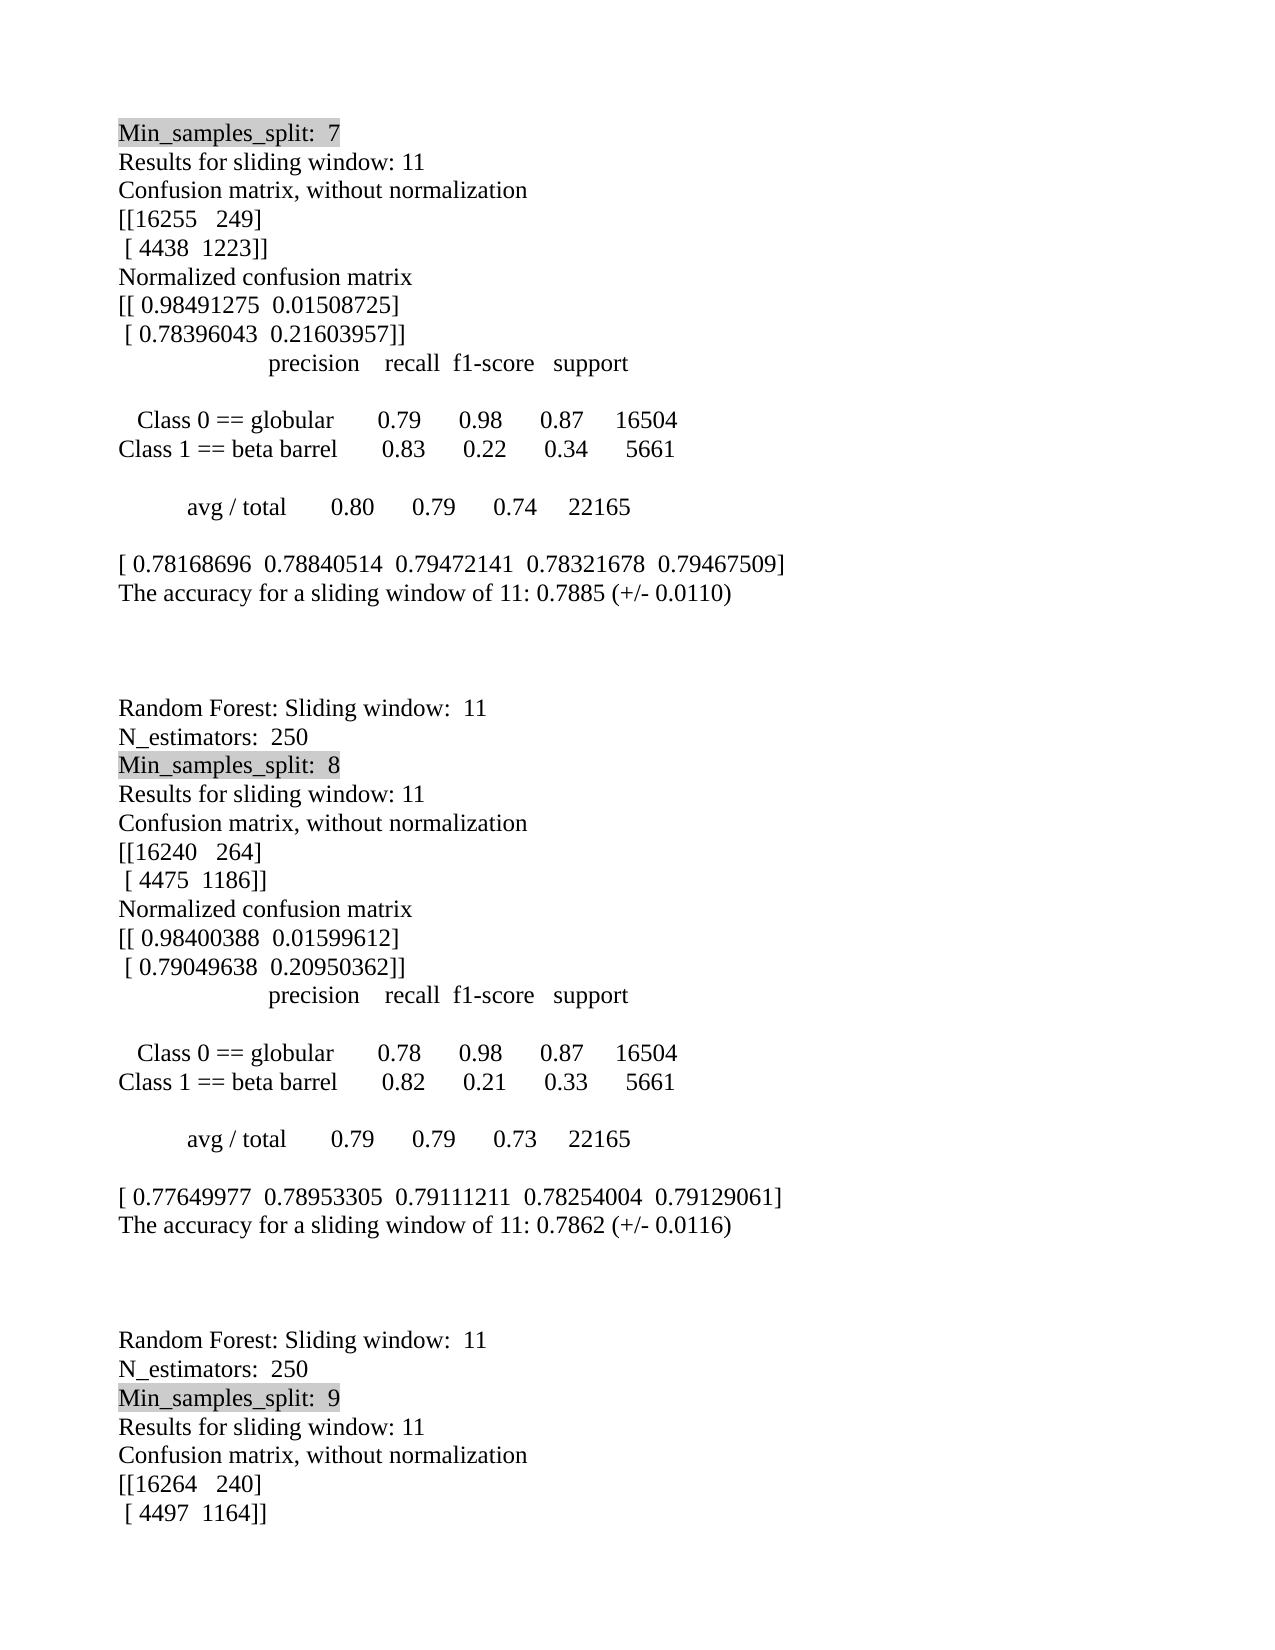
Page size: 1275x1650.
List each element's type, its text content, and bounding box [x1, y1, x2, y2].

text precision recall f1-score support [118, 348, 1157, 377]
text Confusion matrix, without normalization [118, 1441, 1157, 1469]
text Random Forest: Sliding window: 11 [118, 693, 1157, 722]
text [ 0.77649977 0.78953305 0.79111211 0.78254004 0.79129061] [118, 1182, 1157, 1211]
text [ 4438 1223]] [118, 233, 1157, 262]
text [[ 0.98400388 0.01599612] [118, 923, 1157, 952]
text [ 4497 1164]] [118, 1498, 1157, 1527]
text The accuracy for a sliding window of 11: 0.7885 (+/- 0.0110) [118, 578, 1157, 607]
text Normalized confusion matrix [118, 262, 1157, 291]
text Min_samples_split: 7 [118, 118, 1157, 147]
text Min_samples_split: 9 [118, 1383, 1157, 1412]
text Class 0 == globular 0.78 0.98 0.87 16504 [118, 1038, 1157, 1067]
text Class 1 == beta barrel 0.83 0.22 0.34 5661 [118, 434, 1157, 463]
text [ 0.78168696 0.78840514 0.79472141 0.78321678 0.79467509] [118, 549, 1157, 578]
text Results for sliding window: 11 [118, 147, 1157, 176]
text Random Forest: Sliding window: 11 [118, 1326, 1157, 1354]
text Normalized confusion matrix [118, 894, 1157, 923]
text [[16264 240] [118, 1469, 1157, 1498]
text [ 0.78396043 0.21603957]] [118, 319, 1157, 348]
text precision recall f1-score support [118, 981, 1157, 1009]
text Confusion matrix, without normalization [118, 176, 1157, 204]
text [[16240 264] [118, 837, 1157, 866]
text Class 1 == beta barrel 0.82 0.21 0.33 5661 [118, 1067, 1157, 1096]
text avg / total 0.79 0.79 0.73 22165 [118, 1124, 1157, 1153]
text avg / total 0.80 0.79 0.74 22165 [118, 492, 1157, 521]
text N_estimators: 250 [118, 1354, 1157, 1383]
text Min_samples_split: 8 [118, 751, 1157, 779]
text Results for sliding window: 11 [118, 779, 1157, 808]
text Confusion matrix, without normalization [118, 808, 1157, 837]
text [[16255 249] [118, 204, 1157, 233]
text Results for sliding window: 11 [118, 1412, 1157, 1441]
text [[ 0.98491275 0.01508725] [118, 291, 1157, 319]
text [ 4475 1186]] [118, 866, 1157, 894]
text N_estimators: 250 [118, 722, 1157, 751]
text Class 0 == globular 0.79 0.98 0.87 16504 [118, 406, 1157, 434]
text The accuracy for a sliding window of 11: 0.7862 (+/- 0.0116) [118, 1211, 1157, 1239]
text [ 0.79049638 0.20950362]] [118, 952, 1157, 981]
